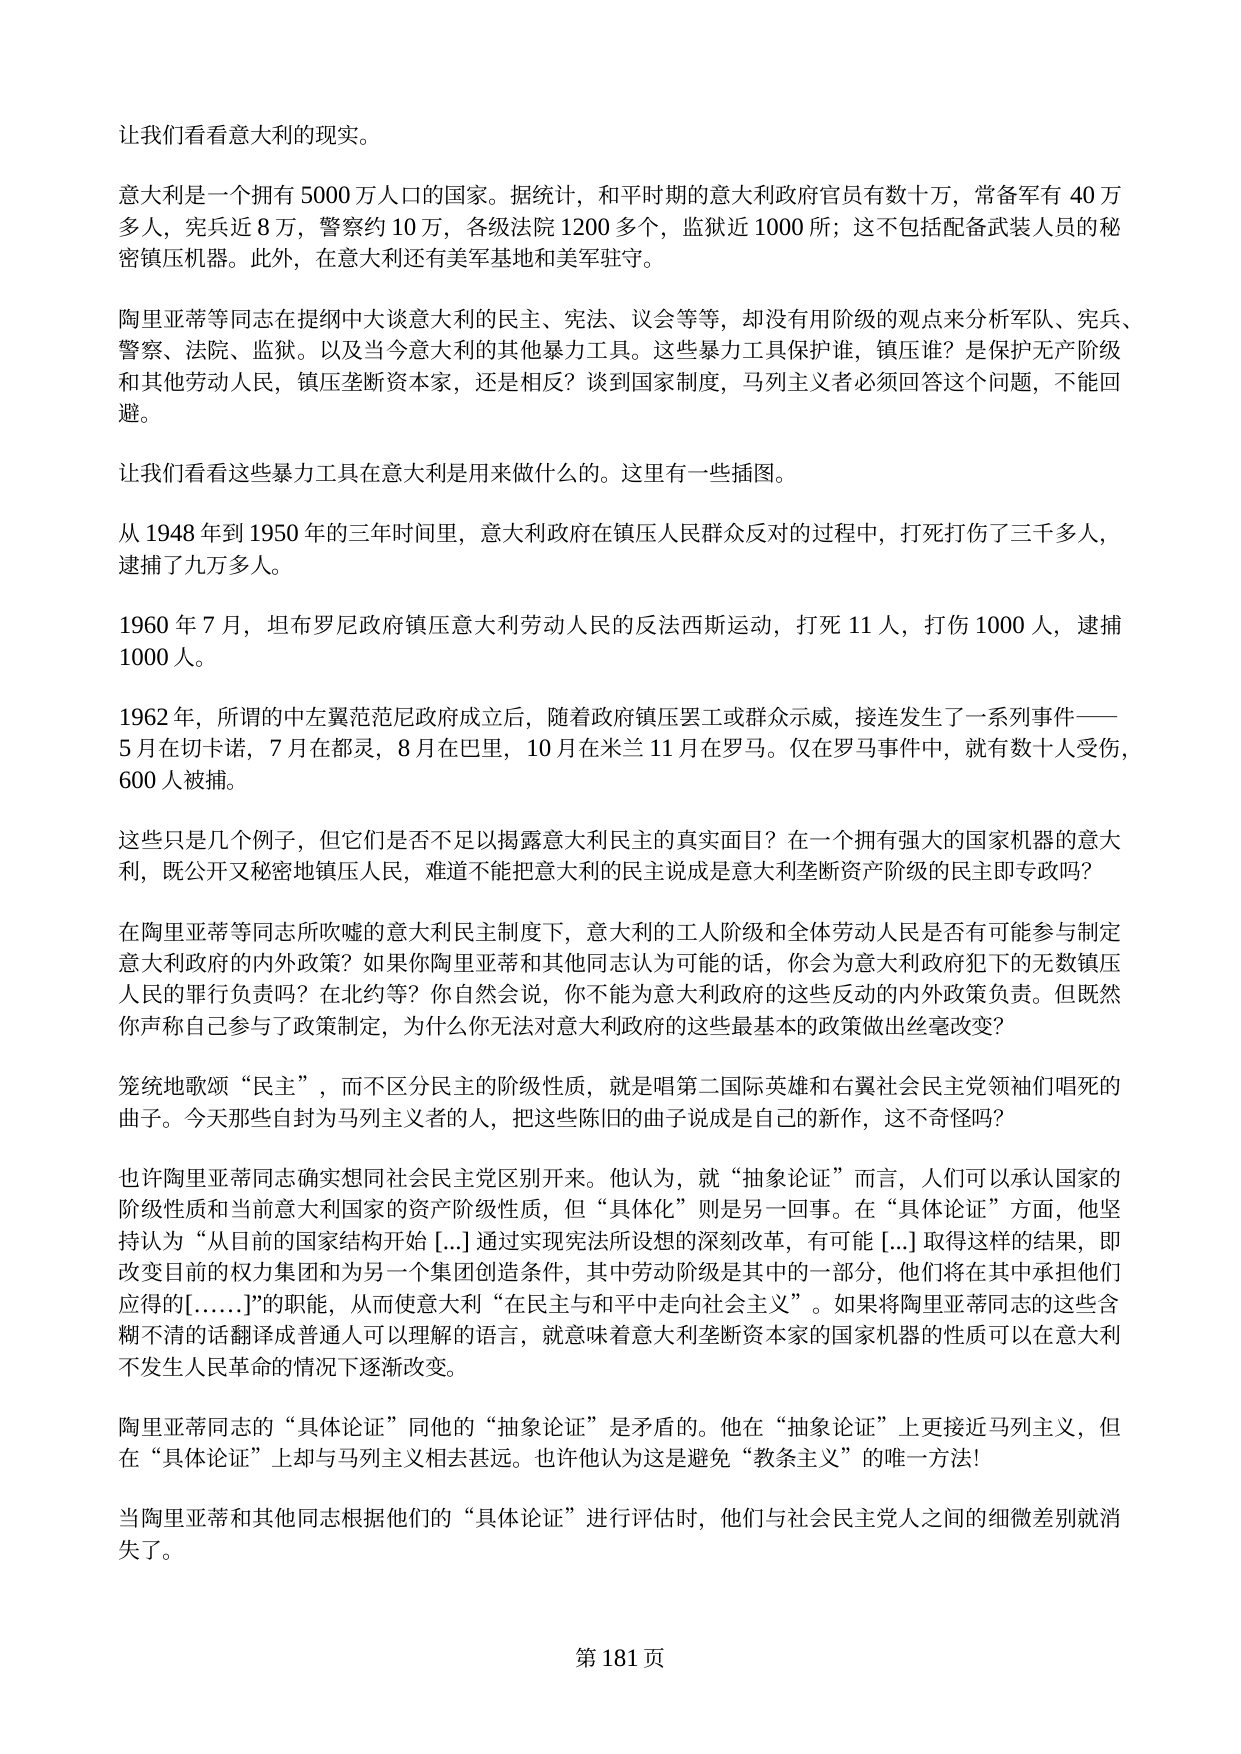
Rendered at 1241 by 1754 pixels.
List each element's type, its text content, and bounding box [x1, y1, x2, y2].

text 让我们看看意大利的现实。 [118, 118, 1122, 150]
text 陶里亚蒂同志的“具体论证”同他的“抽象论证”是矛盾的。他在“抽象论证”上更接近马列主义，但在“具体论证”上却与马列主义相去甚远。也许他认为这是避免“教条主义”的唯一方法！ [118, 1410, 1122, 1473]
text 从1948年到1950年的三年时间里，意大利政府在镇压人民群众反对的过程中，打死打伤了三千多人，逮捕了九万多人。 [118, 517, 1122, 579]
text 1960年7月，坦布罗尼政府镇压意大利劳动人民的反法西斯运动，打死11人，打伤1000人，逮捕1000人。 [118, 608, 1122, 671]
text 当陶里亚蒂和其他同志根据他们的“具体论证”进行评估时，他们与社会民主党人之间的细微差别就消失了。 [118, 1502, 1122, 1564]
text 笼统地歌颂“民主”，而不区分民主的阶级性质，就是唱第二国际英雄和右翼社会民主党领袖们唱死的曲子。今天那些自封为马列主义者的人，把这些陈旧的曲子说成是自己的新作，这不奇怪吗？ [118, 1069, 1122, 1132]
text 也许陶里亚蒂同志确实想同社会民主党区别开来。他认为，就“抽象论证”而言，人们可以承认国家的阶级性质和当前意大利国家的资产阶级性质，但“具体化”则是另一回事。在“具体论证”方面，他坚持认为“从目前的国家结构开始 [...] 通过实现宪法所设想的深刻改革，有可能 [...] 取得这样的结果，即改变目前的权力集团和为另一个集团创造条件，其中劳动阶级是其中的一部分，他们将在其中承担他们应得的[……]”的职能，从而使意大利“在民主与和平中走向社会主义”。如果将陶里亚蒂同志的这些含糊不清的话翻译成普通人可以理解的语言，就意味着意大利垄断资本家的国家机器的性质可以在意大利不发生人民革命的情况下逐渐改变。 [118, 1161, 1122, 1381]
text 陶里亚蒂等同志在提纲中大谈意大利的民主、宪法、议会等等，却没有用阶级的观点来分析军队、宪兵、警察、法院、监狱。以及当今意大利的其他暴力工具。这些暴力工具保护谁，镇压谁？是保护无产阶级和其他劳动人民，镇压垄断资本家，还是相反？谈到国家制度，马列主义者必须回答这个问题，不能回避。 [118, 302, 1122, 428]
text 1962年，所谓的中左翼范范尼政府成立后，随着政府镇压罢工或群众示威，接连发生了一系列事件——5月在切卡诺，7月在都灵，8月在巴里，10月在米兰11月在罗马。仅在罗马事件中，就有数十人受伤，600人被捕。 [118, 700, 1122, 794]
text 在陶里亚蒂等同志所吹嘘的意大利民主制度下，意大利的工人阶级和全体劳动人民是否有可能参与制定意大利政府的内外政策？如果你陶里亚蒂和其他同志认为可能的话，你会为意大利政府犯下的无数镇压人民的罪行负责吗？在北约等？你自然会说，你不能为意大利政府的这些反动的内外政策负责。但既然你声称自己参与了政策制定，为什么你无法对意大利政府的这些最基本的政策做出丝毫改变？ [118, 915, 1122, 1041]
text 让我们看看这些暴力工具在意大利是用来做什么的。这里有一些插图。 [118, 456, 1122, 488]
text 意大利是一个拥有5000万人口的国家。据统计，和平时期的意大利政府官员有数十万，常备军有40万多人，宪兵近8万，警察约10万，各级法院1200多个，监狱近1000所；这不包括配备武装人员的秘密镇压机器。此外，在意大利还有美军基地和美军驻守。 [118, 179, 1122, 273]
text 这些只是几个例子，但它们是否不足以揭露意大利民主的真实面目？在一个拥有强大的国家机器的意大利，既公开又秘密地镇压人民，难道不能把意大利的民主说成是意大利垄断资产阶级的民主即专政吗？ [118, 823, 1122, 886]
